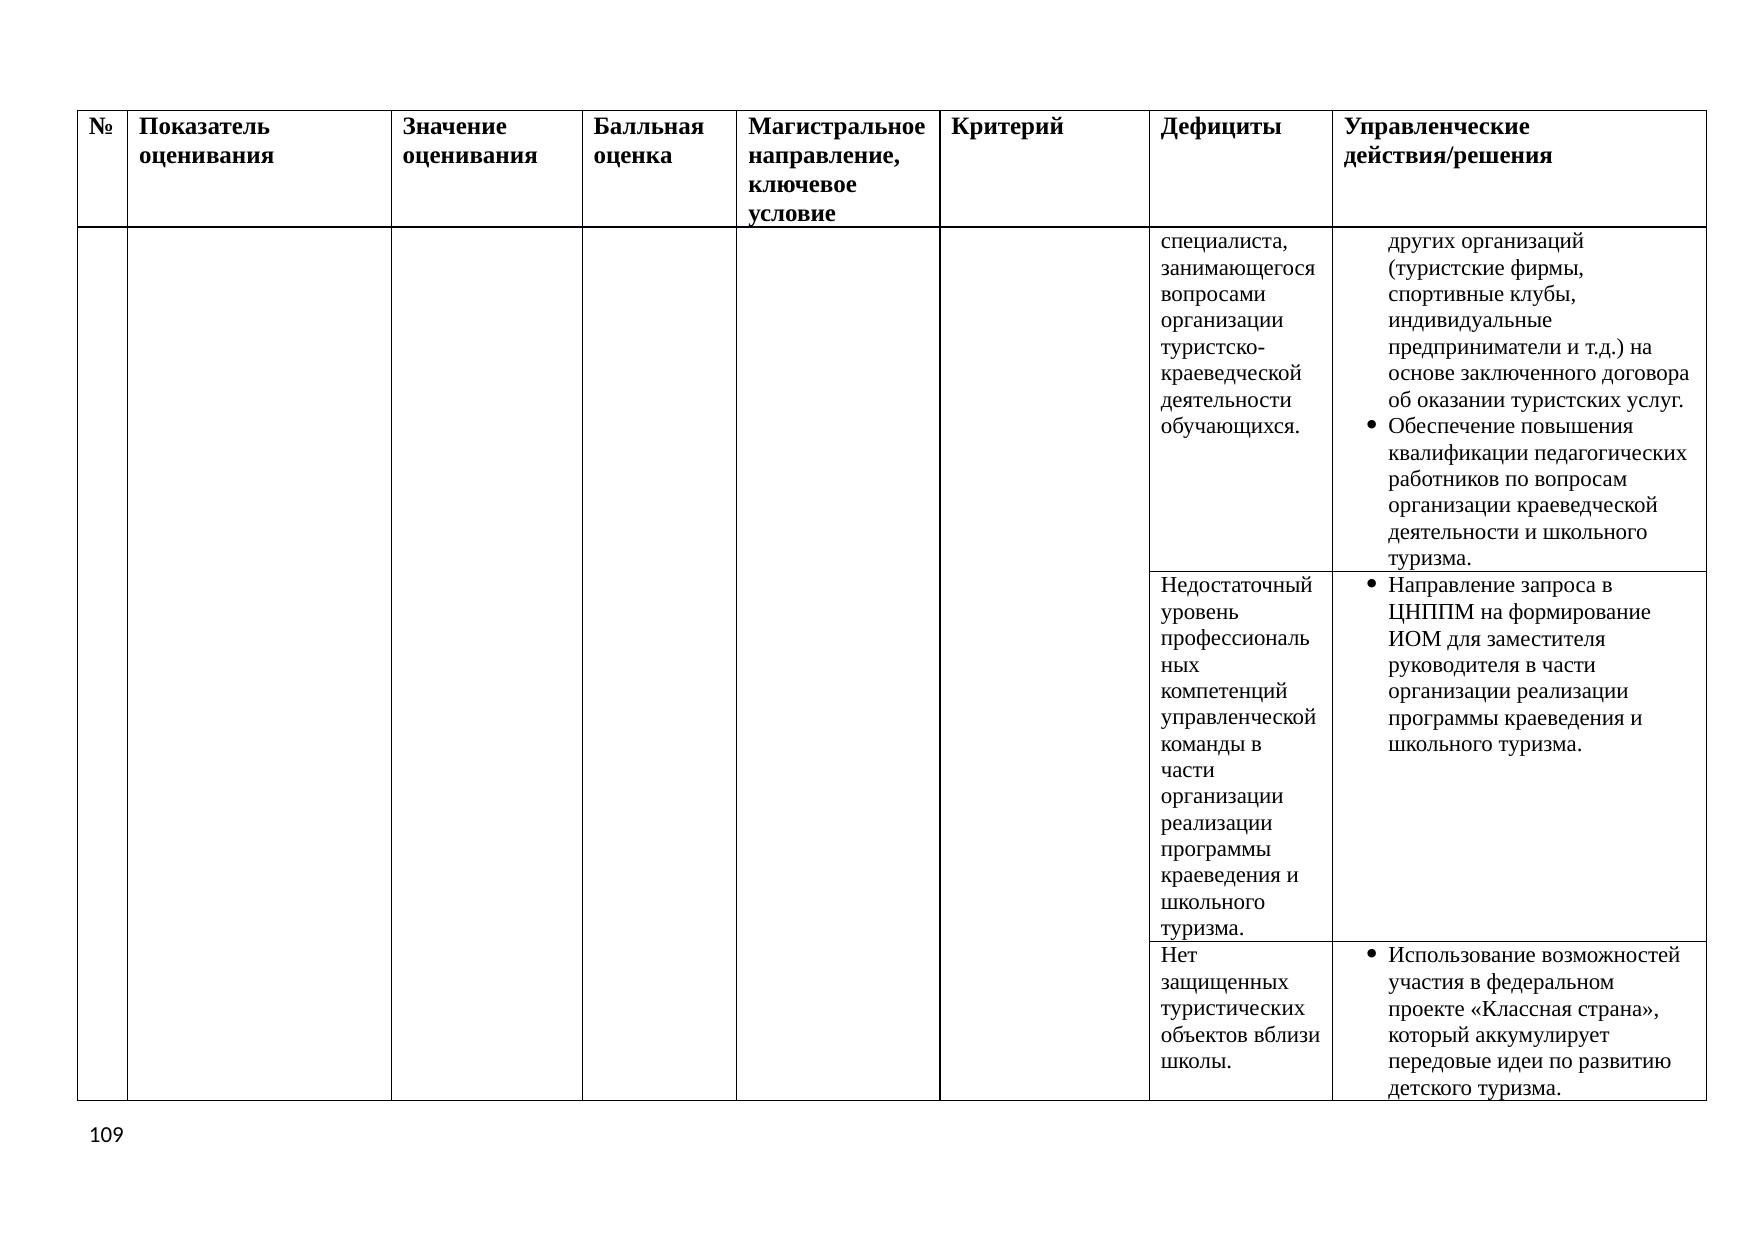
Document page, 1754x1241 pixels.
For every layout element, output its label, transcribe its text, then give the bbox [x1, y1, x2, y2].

table_header Дефициты [1150, 111, 1332, 226]
table_header Балльная оценка [583, 111, 736, 226]
table_cell Недостаточный уровень профессиональных компетенций управленческой команды в части организации реализации программы краеведения и школьного туризма. [1150, 572, 1332, 941]
table_cell [583, 228, 736, 1100]
table_cell [737, 228, 939, 1100]
table_cell Направление запроса в ЦНППМ на формирование ИОМ для заместителя руководителя в части организации реализации программы краеведения и школьного туризма. [1333, 572, 1706, 941]
table_cell [78, 228, 127, 1100]
table_cell специалиста, занимающегося вопросами организации туристско-краеведческой деятельности обучающихся. [1150, 228, 1332, 571]
table_cell Нет защищенных туристических объектов вблизи школы. [1150, 942, 1332, 1100]
table_header Магистральное направление, ключевое условие [737, 111, 939, 226]
table_header Показатель оценивания [128, 111, 391, 226]
table_header Значение оценивания [392, 111, 582, 226]
table_header Управленческие действия/решения [1333, 111, 1706, 226]
table_cell [392, 228, 582, 1100]
table_header Критерий [941, 111, 1149, 226]
table_cell [128, 228, 391, 1100]
table_header № [78, 111, 127, 226]
table_cell [941, 228, 1149, 1100]
table_cell Использование возможностей участия в федеральном проекте «Классная страна», который аккумулирует передовые идеи по развитию детского туризма. [1333, 942, 1706, 1100]
table_cell других организаций (туристские фирмы, спортивные клубы, индивидуальные предприниматели и т.д.) на основе заключенного договора об оказании туристских услуг. Обеспечение повышения квалификации педагогических работников по вопросам организации краеведческой деятельности и школьного туризма. [1333, 228, 1706, 571]
